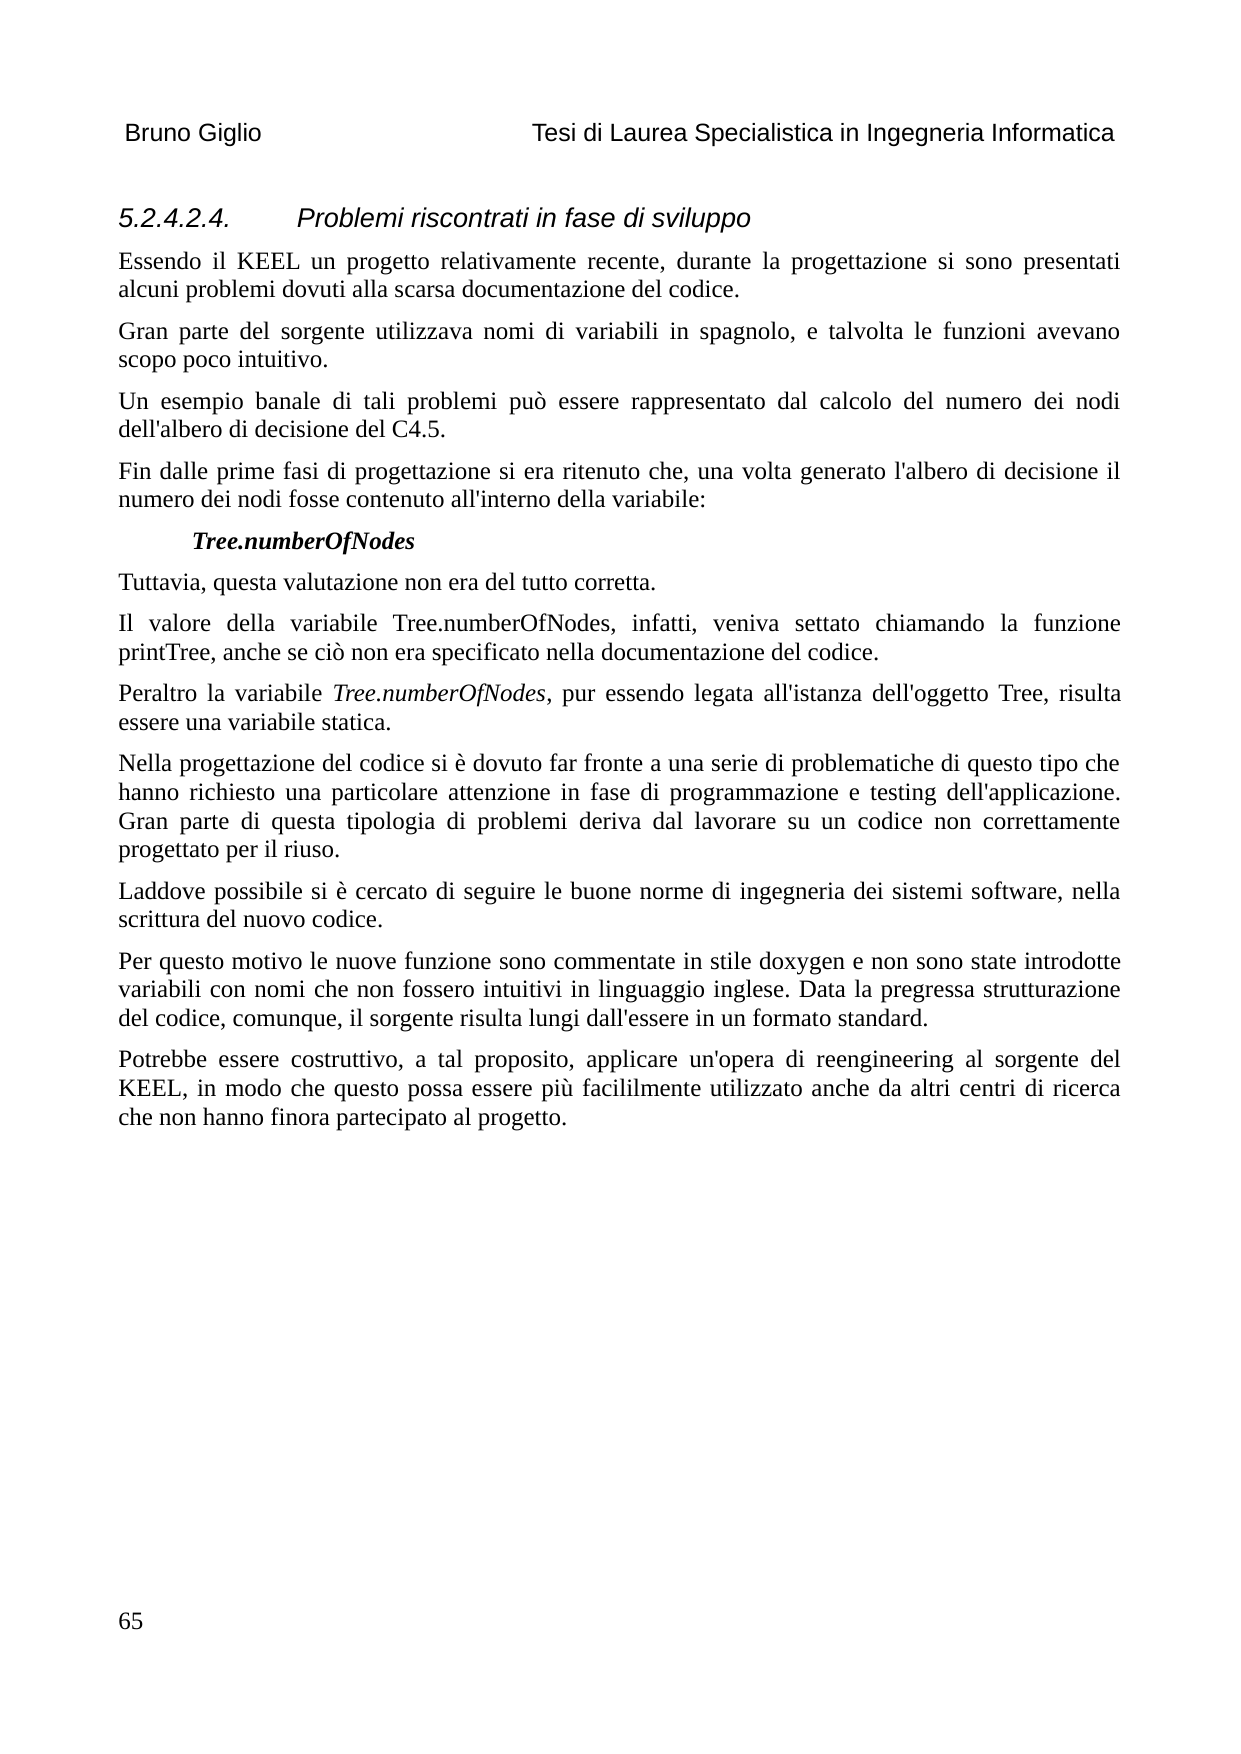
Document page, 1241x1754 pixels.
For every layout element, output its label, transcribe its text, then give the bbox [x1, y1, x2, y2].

text Per questo motivo le nuove funzione sono commentate in stile doxygen e non sono state introdotte variabili con nomi che non fossero intuitivi in linguaggio inglese. Data la pregressa strutturazione del codice, comunque, il sorgente risulta lungi dall'essere in un formato standard. [118, 946, 1122, 1032]
text Peraltro la variabile Tree.numberOfNodes, pur essendo legata all'istanza dell'oggetto Tree, risulta essere una variabile statica. [118, 678, 1122, 736]
text Laddove possibile si è cercato di seguire le buone norme di ingegneria dei sistemi software, nella scrittura del nuovo codice. [118, 876, 1122, 933]
text Tuttavia, questa valutazione non era del tutto corretta. [118, 567, 1122, 596]
text Un esempio banale di tali problemi può essere rappresentato dal calcolo del numero dei nodi dell'albero di decisione del C4.5. [118, 386, 1122, 443]
text Tree.numberOfNodes [118, 526, 1122, 554]
text Potrebbe essere costruttivo, a tal proposito, applicare un'opera di reengineering al sorgente del KEEL, in modo che questo possa essere più facililmente utilizzato anche da altri centri di ricerca che non hanno finora partecipato al progetto. [118, 1044, 1122, 1131]
text Nella progettazione del codice si è dovuto far fronte a una serie di problematiche di questo tipo che hanno richiesto una particolare attenzione in fase di programmazione e testing dell'applicazione. Gran parte di questa tipologia di problemi deriva dal lavorare su un codice non correttamente progettato per il riuso. [118, 748, 1122, 863]
text Gran parte del sorgente utilizzava nomi di variabili in spagnolo, e talvolta le funzioni avevano scopo poco intuitivo. [118, 316, 1122, 373]
subtitle Problemi riscontrati in fase di sviluppo [118, 202, 1122, 233]
text Il valore della variabile Tree.numberOfNodes, infatti, veniva settato chiamando la funzione printTree, anche se ciò non era specificato nella documentazione del codice. [118, 608, 1122, 666]
text Fin dalle prime fasi di progettazione si era ritenuto che, una volta generato l'albero di decisione il numero dei nodi fosse contenuto all'interno della variabile: [118, 456, 1122, 513]
text Essendo il KEEL un progetto relativamente recente, durante la progettazione si sono presentati alcuni problemi dovuti alla scarsa documentazione del codice. [118, 246, 1122, 303]
